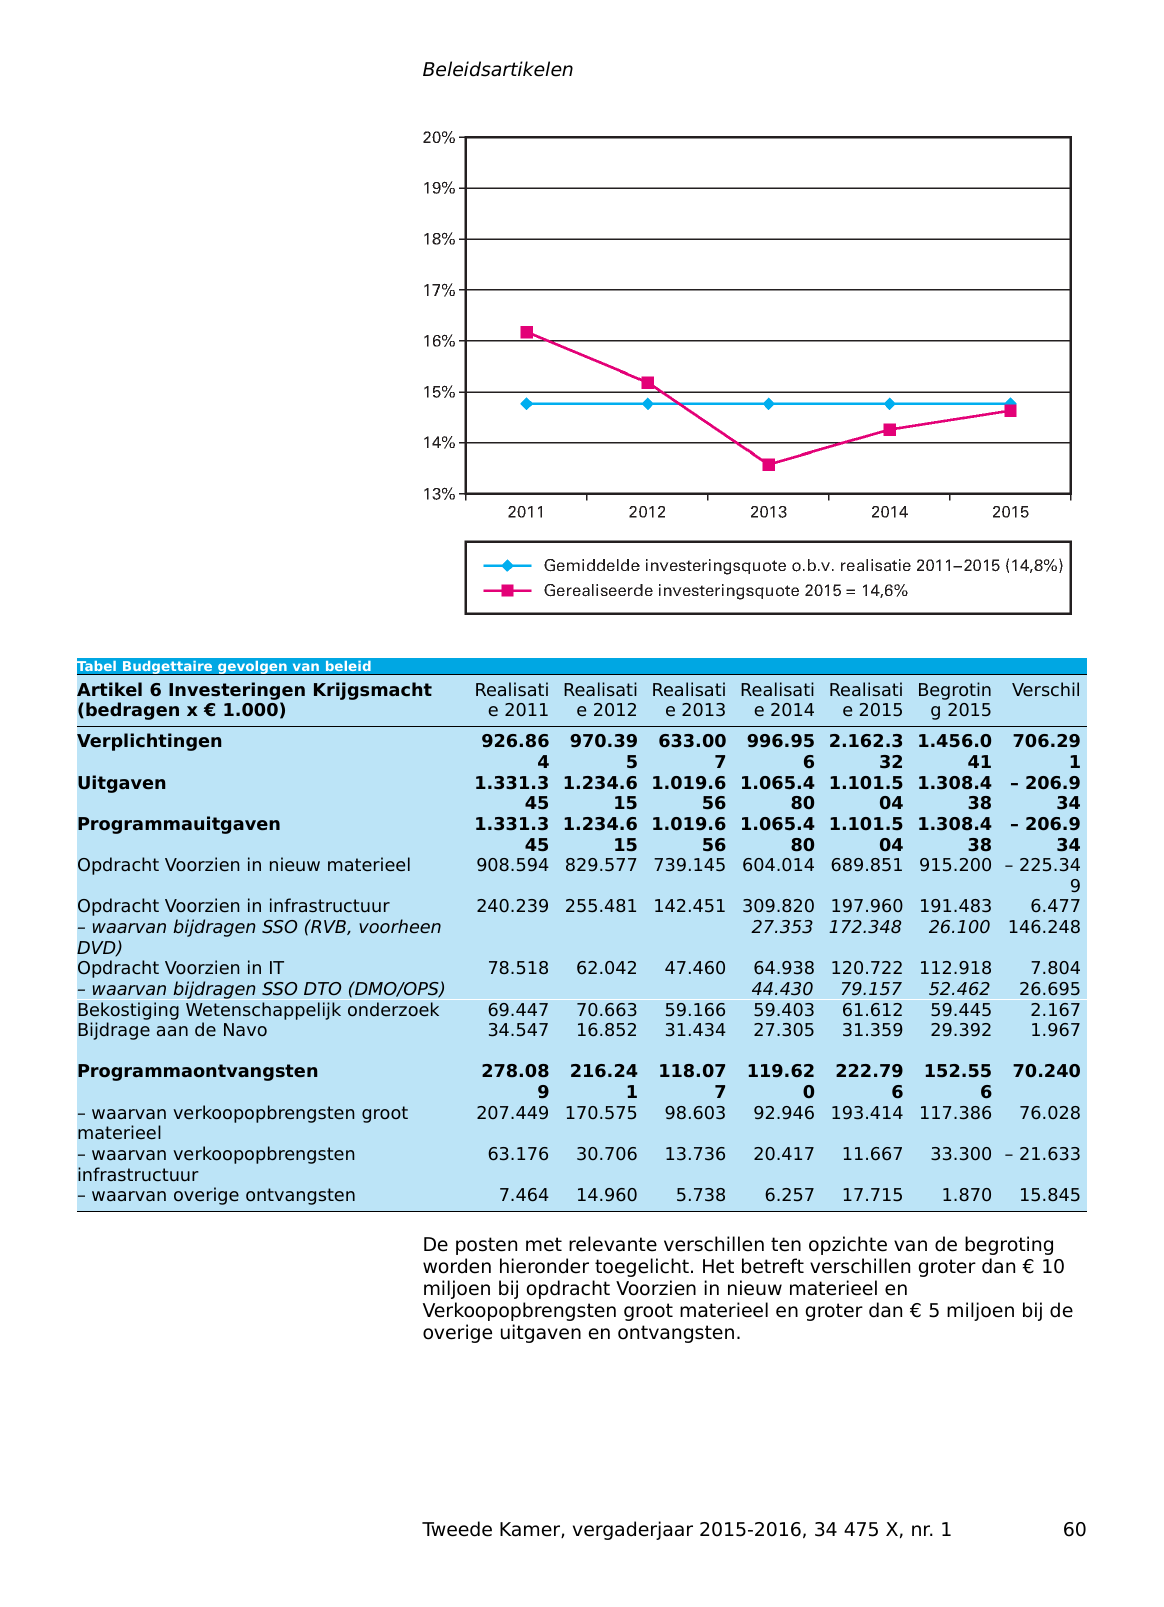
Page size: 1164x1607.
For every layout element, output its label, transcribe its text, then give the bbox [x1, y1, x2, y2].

table_cell 117.386 [909, 1103, 998, 1144]
table_cell [77, 1041, 466, 1061]
table_cell 193.414 [821, 1103, 909, 1144]
table_cell 59.445 [909, 1000, 998, 1020]
table_cell 1.331.345 [466, 814, 555, 855]
table_cell – waarvan bijdragen SSO DTO (DMO/OPS) [77, 979, 466, 999]
table_cell 79.157 [821, 979, 909, 999]
text De posten met relevante verschillen ten opzichte van de begroting worden hieronder toegelicht. Het betreft verschillen groter dan € 10 miljoen bij opdracht Voorzien in nieuw materieel en Verkoopopbrengsten groot materieel en groter dan € 5 miljoen bij de overige uitgaven en ontvangsten. [422, 1234, 1087, 1344]
table_cell 142.451 [644, 896, 732, 917]
table_cell 1.234.615 [555, 814, 644, 855]
table_cell [555, 979, 644, 999]
table_cell Realisatie 2014 [732, 675, 821, 726]
table_cell 146.248 [998, 917, 1087, 958]
picture [422, 130, 1072, 615]
table_cell 6.257 [732, 1185, 821, 1211]
table_cell 26.100 [909, 917, 998, 958]
table_cell 1.456.041 [909, 727, 998, 773]
table_cell – 21.633 [998, 1144, 1087, 1185]
table_cell 27.353 [732, 917, 821, 958]
table_cell 2.167 [998, 1000, 1087, 1020]
table_cell 926.864 [466, 727, 555, 773]
table_cell 29.392 [909, 1020, 998, 1041]
table_cell 119.620 [732, 1061, 821, 1103]
table_cell 16.852 [555, 1020, 644, 1041]
table_cell 908.594 [466, 855, 555, 896]
table_cell 604.014 [732, 855, 821, 896]
table_cell [732, 1041, 821, 1061]
table_cell 255.481 [555, 896, 644, 917]
table_cell Verschil [998, 675, 1087, 726]
table_cell Begroting 2015 [909, 675, 998, 726]
table_cell 98.603 [644, 1103, 732, 1144]
table_cell 1.308.438 [909, 773, 998, 814]
table_cell Artikel 6 Investeringen Krijgsmacht (bedragen x € 1.000) [77, 675, 466, 726]
table_cell [644, 979, 732, 999]
table_cell 26.695 [998, 979, 1087, 999]
table_cell 69.447 [466, 1000, 555, 1020]
table_cell 64.938 [732, 958, 821, 979]
table_cell Verplichtingen [77, 727, 466, 773]
table_cell Realisatie 2015 [821, 675, 909, 726]
table_cell 59.403 [732, 1000, 821, 1020]
table_cell [466, 979, 555, 999]
table_cell 31.359 [821, 1020, 909, 1041]
table_cell 33.300 [909, 1144, 998, 1185]
table_cell 15.845 [998, 1185, 1087, 1211]
table_cell [998, 1041, 1087, 1061]
table_cell 970.395 [555, 727, 644, 773]
table_cell 11.667 [821, 1144, 909, 1185]
table_cell 2.162.332 [821, 727, 909, 773]
table_cell 59.166 [644, 1000, 732, 1020]
table_cell 739.145 [644, 855, 732, 896]
table_cell Realisatie 2013 [644, 675, 732, 726]
table_cell 78.518 [466, 958, 555, 979]
table_cell 61.612 [821, 1000, 909, 1020]
table_cell [466, 1041, 555, 1061]
table_cell – 206.934 [998, 814, 1087, 855]
table_cell 309.820 [732, 896, 821, 917]
table_cell 62.042 [555, 958, 644, 979]
table_cell 1.331.345 [466, 773, 555, 814]
table_cell 216.241 [555, 1061, 644, 1103]
table_cell 76.028 [998, 1103, 1087, 1144]
table_cell 47.460 [644, 958, 732, 979]
table_cell 1.308.438 [909, 814, 998, 855]
table_cell – waarvan bijdragen SSO (RVB, voorheen DVD) [77, 917, 466, 958]
table_cell 5.738 [644, 1185, 732, 1211]
table_cell 1.870 [909, 1185, 998, 1211]
table_cell 13.736 [644, 1144, 732, 1185]
table_cell 92.946 [732, 1103, 821, 1144]
table_cell 31.434 [644, 1020, 732, 1041]
table_cell 197.960 [821, 896, 909, 917]
table_cell 52.462 [909, 979, 998, 999]
table_cell – 206.934 [998, 773, 1087, 814]
table_cell 17.715 [821, 1185, 909, 1211]
table_cell [821, 1041, 909, 1061]
table_cell 240.239 [466, 896, 555, 917]
table_cell 7.804 [998, 958, 1087, 979]
table_cell 27.305 [732, 1020, 821, 1041]
table_cell 915.200 [909, 855, 998, 896]
table_cell 278.089 [466, 1061, 555, 1103]
table_cell – 225.349 [998, 855, 1087, 896]
table_cell 63.176 [466, 1144, 555, 1185]
table_cell 191.483 [909, 896, 998, 917]
table_cell – waarvan overige ontvangsten [77, 1185, 466, 1211]
table_cell 118.077 [644, 1061, 732, 1103]
table_cell 222.796 [821, 1061, 909, 1103]
table_cell 152.556 [909, 1061, 998, 1103]
table_cell [555, 917, 644, 958]
table_cell [909, 1041, 998, 1061]
table_cell 172.348 [821, 917, 909, 958]
table_cell 1.065.480 [732, 773, 821, 814]
table_cell 6.477 [998, 896, 1087, 917]
table_cell 706.291 [998, 727, 1087, 773]
table_cell 996.956 [732, 727, 821, 773]
table_cell 120.722 [821, 958, 909, 979]
table_cell 44.430 [732, 979, 821, 999]
table_cell 829.577 [555, 855, 644, 896]
table_cell Bekostiging Wetenschappelijk onderzoek [77, 1000, 466, 1020]
table_cell 207.449 [466, 1103, 555, 1144]
table_cell 1.101.504 [821, 773, 909, 814]
table_cell Opdracht Voorzien in IT [77, 958, 466, 979]
table_cell 34.547 [466, 1020, 555, 1041]
table_cell [466, 917, 555, 958]
table_cell Realisatie 2012 [555, 675, 644, 726]
table_cell 7.464 [466, 1185, 555, 1211]
table_cell – waarvan verkoopopbrengsten infrastructuur [77, 1144, 466, 1185]
table_cell 170.575 [555, 1103, 644, 1144]
table_cell 1.101.504 [821, 814, 909, 855]
table_cell 70.240 [998, 1061, 1087, 1103]
table_cell 1.065.480 [732, 814, 821, 855]
table_cell Opdracht Voorzien in infrastructuur [77, 896, 466, 917]
table_cell 1.019.656 [644, 773, 732, 814]
table_cell [555, 1041, 644, 1061]
table_cell – waarvan verkoopopbrengsten groot materieel [77, 1103, 466, 1144]
table_cell [644, 1041, 732, 1061]
table_cell Programmauitgaven [77, 814, 466, 855]
table_cell 20.417 [732, 1144, 821, 1185]
table_cell Opdracht Voorzien in nieuw materieel [77, 855, 466, 896]
table_cell Realisatie 2011 [466, 675, 555, 726]
table_cell 1.019.656 [644, 814, 732, 855]
table_cell Bijdrage aan de Navo [77, 1020, 466, 1041]
table_cell 30.706 [555, 1144, 644, 1185]
table_cell [644, 917, 732, 958]
table_cell 14.960 [555, 1185, 644, 1211]
table_header Tabel Budgettaire gevolgen van beleid [77, 658, 1087, 674]
table_cell 633.007 [644, 727, 732, 773]
table_cell 689.851 [821, 855, 909, 896]
table_cell 1.234.615 [555, 773, 644, 814]
table_cell Programmaontvangsten [77, 1061, 466, 1103]
table_cell 1.967 [998, 1020, 1087, 1041]
table_cell 70.663 [555, 1000, 644, 1020]
table_cell 112.918 [909, 958, 998, 979]
table_cell Uitgaven [77, 773, 466, 814]
